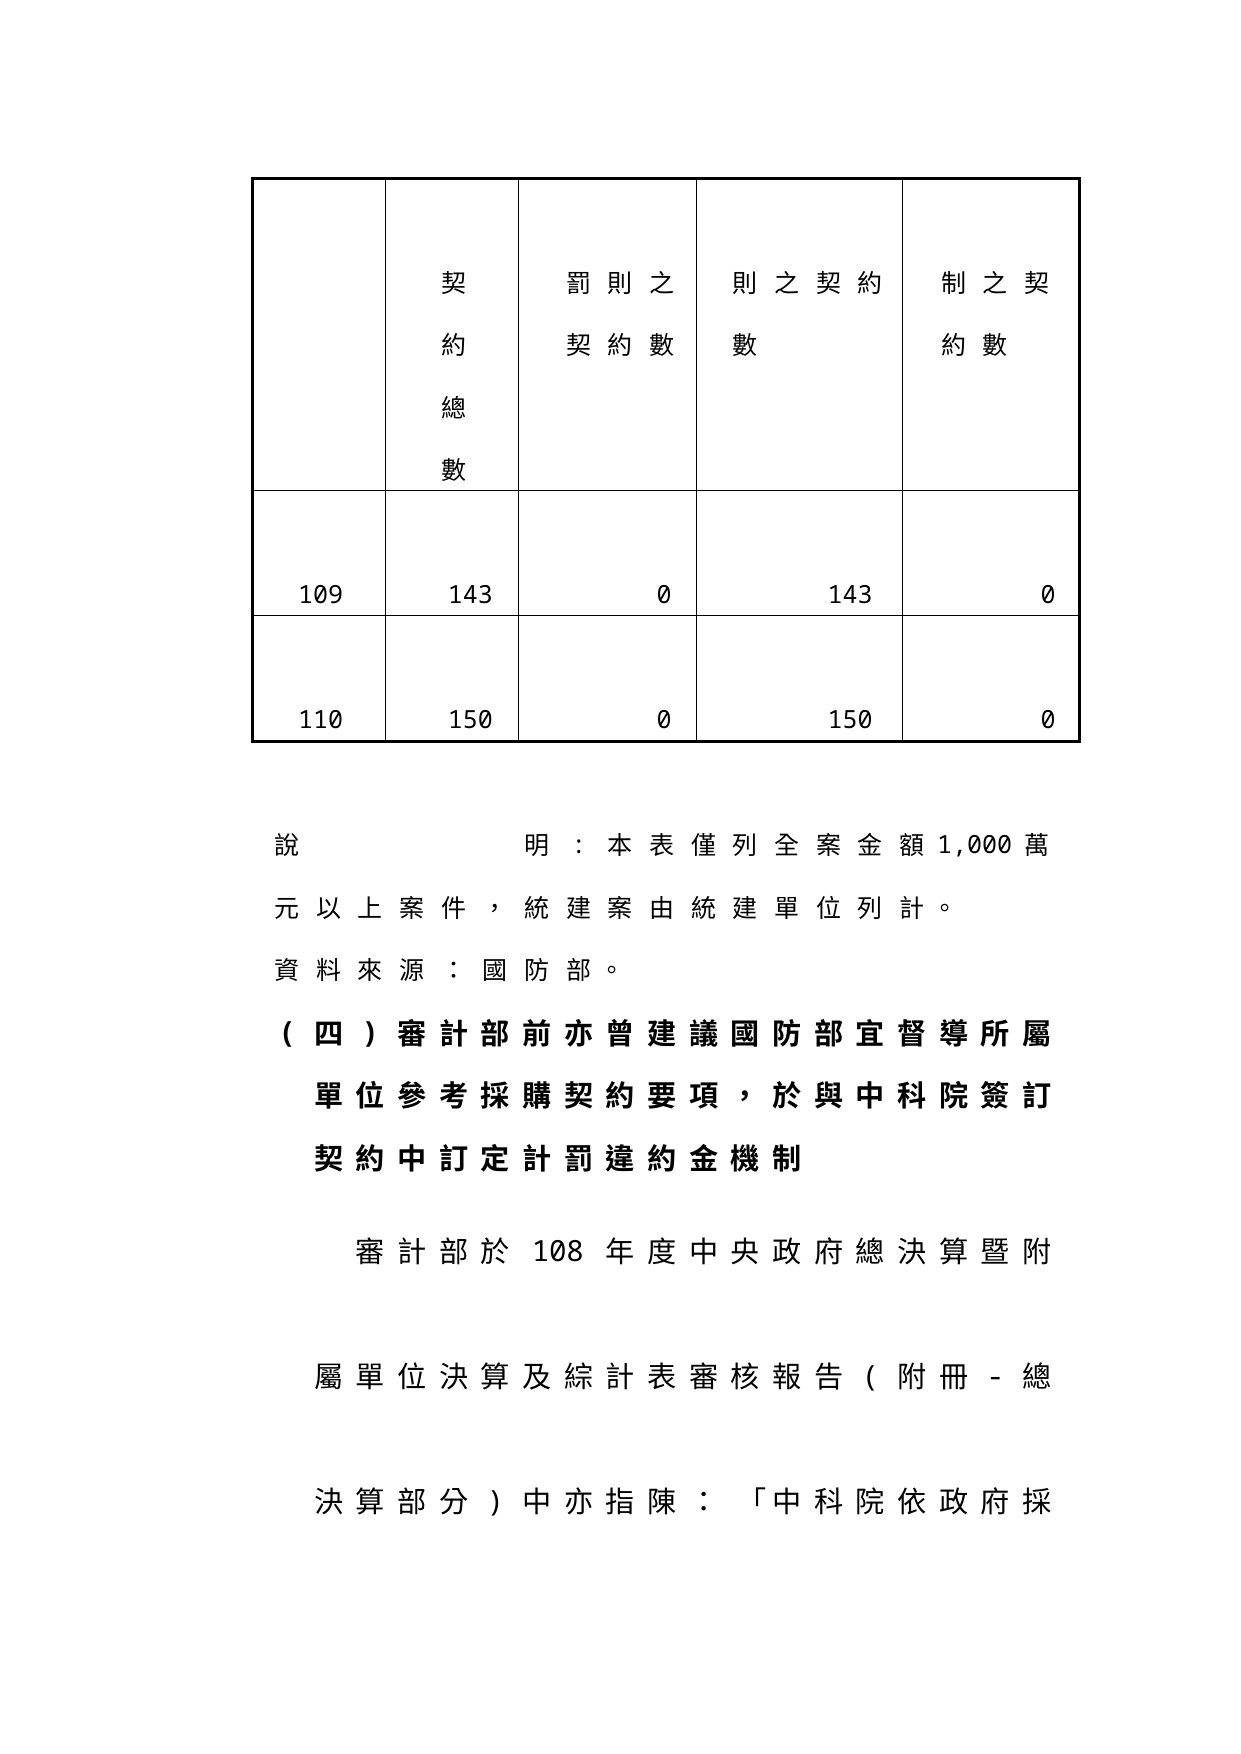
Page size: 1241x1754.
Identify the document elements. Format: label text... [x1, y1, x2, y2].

table_header [254, 180, 385, 490]
table_header 契約總數 [386, 180, 518, 490]
text (四)審計部前亦曾建議國防部宜督導所屬單位參考採購契約要項，於與中科院簽訂契約中訂定計罰違約金機制 [242, 990, 1058, 1177]
table_cell 0 [903, 491, 1078, 615]
table_cell 143 [386, 491, 518, 615]
table_cell 0 [519, 616, 696, 740]
table_cell 143 [697, 491, 902, 615]
text 審計部於108年度中央政府總決算暨附屬單位決算及綜計表審核報告(附冊-總決算部分)中亦指陳：「中科院依政府採 [271, 1177, 1058, 1552]
table_header 制之契約數 [903, 180, 1078, 490]
text 資料來源：國防部。 [183, 927, 1058, 990]
table_cell 109 [254, 491, 385, 615]
table_header 罰則之契約數 [519, 180, 696, 490]
table_header 則之契約數 [697, 180, 902, 490]
text 說 明:本表僅列全案金額1,000萬元以上案件，統建案由統建單位列計。 [183, 802, 1058, 927]
table_cell 110 [254, 616, 385, 740]
table_cell 0 [903, 616, 1078, 740]
table_cell 0 [519, 491, 696, 615]
table_cell 150 [697, 616, 902, 740]
table_cell 150 [386, 616, 518, 740]
